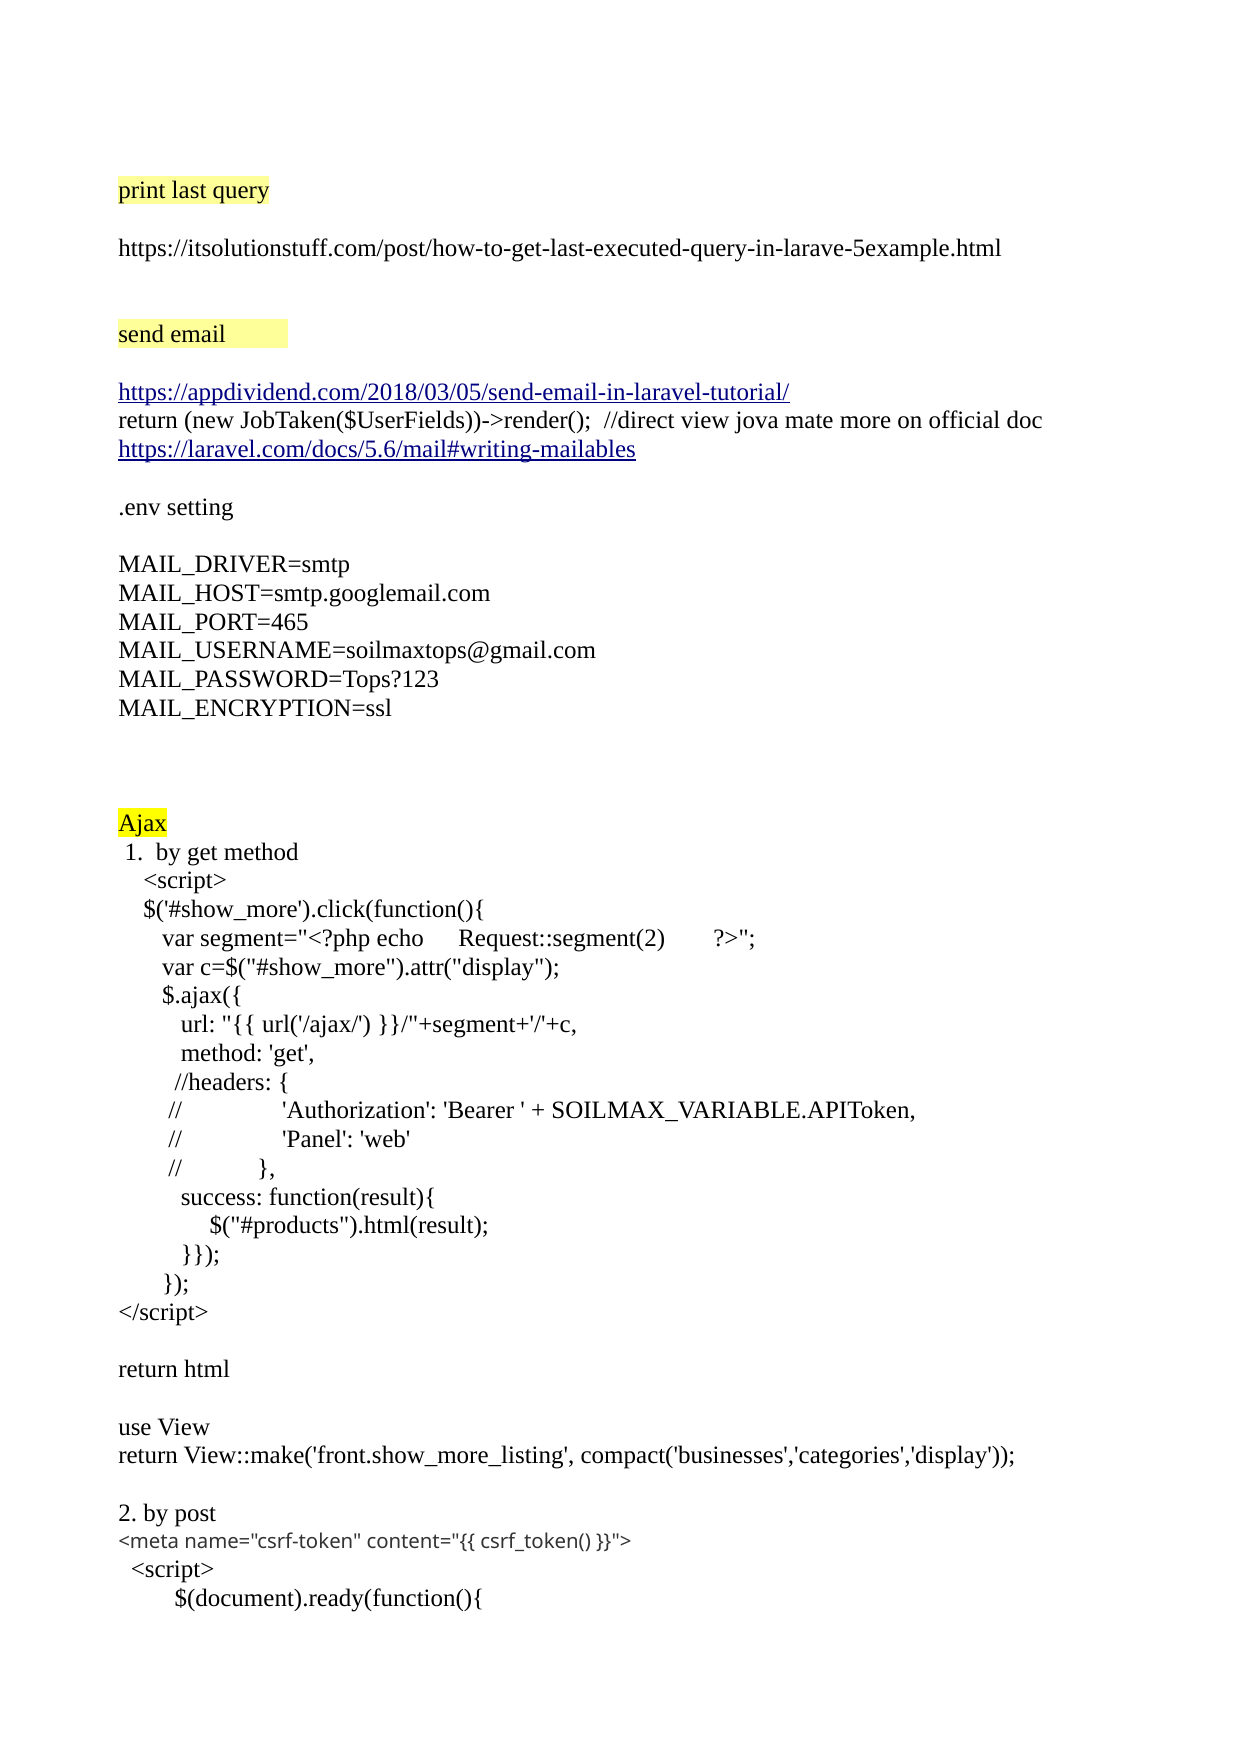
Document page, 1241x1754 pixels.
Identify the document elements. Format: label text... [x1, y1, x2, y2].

text .env setting [118, 492, 1122, 521]
text $(document).ready(function(){ [118, 1583, 1122, 1612]
text //headers: { [118, 1067, 1122, 1096]
text // }, [118, 1153, 1122, 1182]
text MAIL_DRIVER=smtp [118, 549, 1122, 578]
text Ajax [118, 808, 1122, 837]
text </script> [118, 1297, 1122, 1326]
text <meta name="csrf-token" content="{{ csrf_token() }}"> [118, 1527, 1122, 1554]
text https://appdividend.com/2018/03/05/send-email-in-laravel-tutorial/ [118, 377, 1122, 406]
text success: function(result){ [118, 1182, 1122, 1211]
text $.ajax({ [118, 981, 1122, 1009]
text $('#show_more').click(function(){ [118, 894, 1122, 923]
text use View [118, 1412, 1122, 1441]
text 2. by post [118, 1498, 1122, 1527]
text var segment="<?php echo Request::segment(2) ?>"; [118, 923, 1122, 952]
text $("#products").html(result); [118, 1211, 1122, 1239]
text send email [118, 319, 1122, 348]
text MAIL_USERNAME=soilmaxtops@gmail.com [118, 636, 1122, 664]
text 1. by get method [118, 837, 1122, 866]
text return html [118, 1354, 1122, 1383]
text print last query [118, 176, 1122, 204]
text https://itsolutionstuff.com/post/how-to-get-last-executed-query-in-larave-5example.html [118, 233, 1122, 262]
text }}); [118, 1239, 1122, 1268]
text MAIL_ENCRYPTION=ssl [118, 693, 1122, 722]
text var c=$("#show_more").attr("display"); [118, 952, 1122, 981]
text MAIL_PORT=465 [118, 607, 1122, 636]
text // 'Panel': 'web' [118, 1124, 1122, 1153]
text MAIL_PASSWORD=Tops?123 [118, 664, 1122, 693]
text method: 'get', [118, 1038, 1122, 1067]
text return View::make('front.show_more_listing', compact('businesses','categories','display')); [118, 1441, 1122, 1469]
text <script> [118, 1554, 1122, 1583]
text }); [118, 1268, 1122, 1297]
text url: "{{ url('/ajax/') }}/"+segment+'/'+c, [118, 1009, 1122, 1038]
text <script> [118, 866, 1122, 894]
text return (new JobTaken($UserFields))->render(); //direct view jova mate more on official doc https://laravel.com/docs/5.6/mail#writing-mailables [118, 406, 1122, 463]
text // 'Authorization': 'Bearer ' + SOILMAX_VARIABLE.APIToken, [118, 1096, 1122, 1124]
text MAIL_HOST=smtp.googlemail.com [118, 578, 1122, 607]
